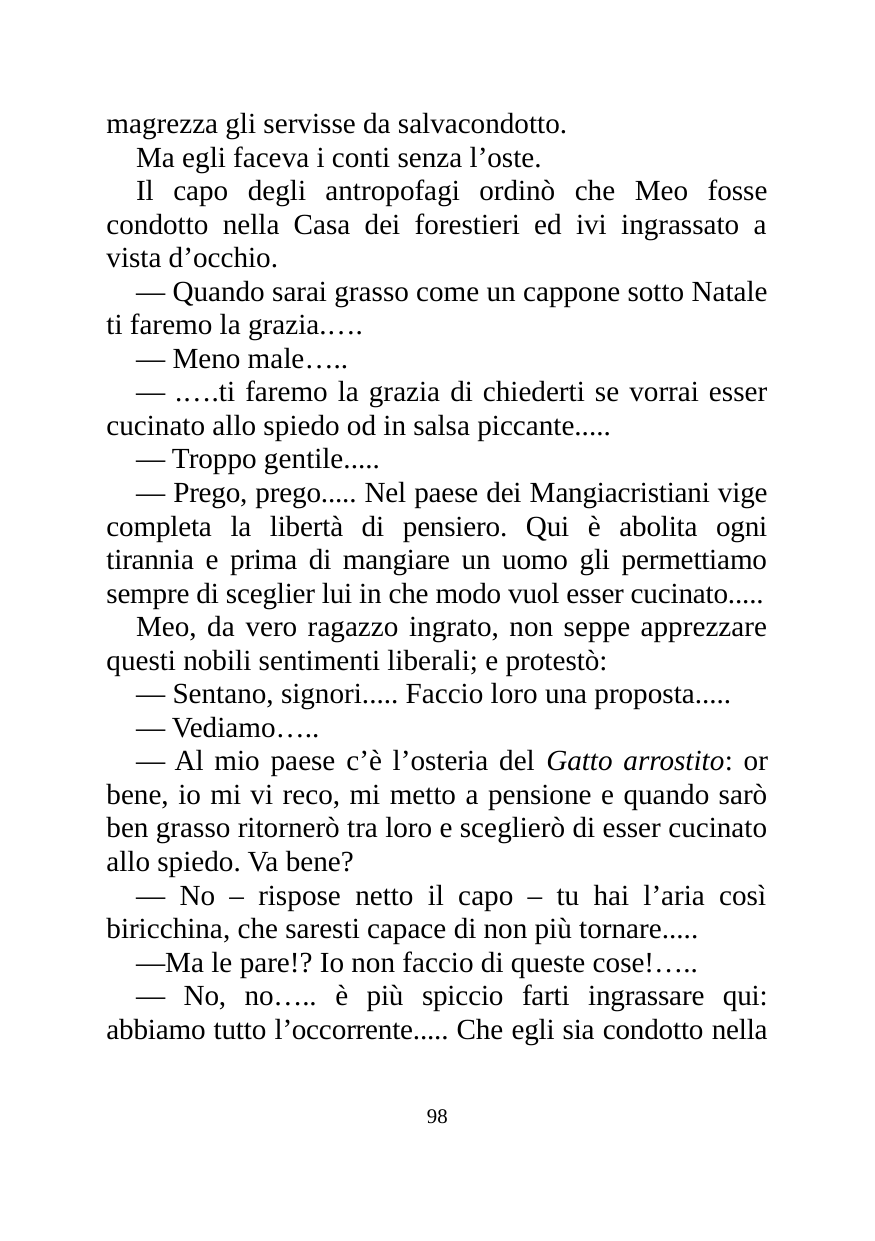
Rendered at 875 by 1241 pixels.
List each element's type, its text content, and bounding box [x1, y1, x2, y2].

text — Quando sarai grasso come un cappone sotto Natale ti faremo la grazia.…. [106, 274, 768, 341]
text magrezza gli servisse da salvacondotto. [106, 106, 768, 140]
text Il capo degli antropofagi ordinò che Meo fosse condotto nella Casa dei forestieri ed ivi ingrassato a vista d’occhio. [106, 173, 768, 274]
text — No, no….. è più spiccio farti ingrassare qui: abbiamo tutto l’occorrente..... Che egli sia condotto nella [106, 978, 768, 1045]
text — Sentano, signori..... Faccio loro una proposta..... [106, 676, 768, 710]
text — .….ti faremo la grazia di chiederti se vorrai esser cucinato allo spiedo od in salsa piccante..... [106, 374, 768, 442]
text Ma egli faceva i conti senza l’oste. [106, 140, 768, 173]
text — Meno male….. [106, 341, 768, 374]
text — No – rispose netto il capo – tu hai l’aria così biricchina, che saresti capace di non più tornare..... [106, 878, 768, 945]
text —Ma le pare!? Io non faccio di queste cose!….. [106, 945, 768, 978]
text Meo, da vero ragazzo ingrato, non seppe apprezzare questi nobili sentimenti liberali; e protestò: [106, 609, 768, 676]
text — Al mio paese c’è l’osteria del Gatto arrostito: or bene, io mi vi reco, mi metto a pensione e quando sarò ben grasso ritornerò tra loro e sceglierò di esser cucinato allo spiedo. Va bene? [106, 743, 768, 878]
text — Troppo gentile..... [106, 442, 768, 475]
text — Vediamo….. [106, 710, 768, 743]
text — Prego, prego..... Nel paese dei Mangiacristiani vige completa la libertà di pensiero. Qui è abolita ogni tirannia e prima di mangiare un uomo gli permettiamo sempre di sceglier lui in che modo vuol esser cucinato..... [106, 475, 768, 609]
